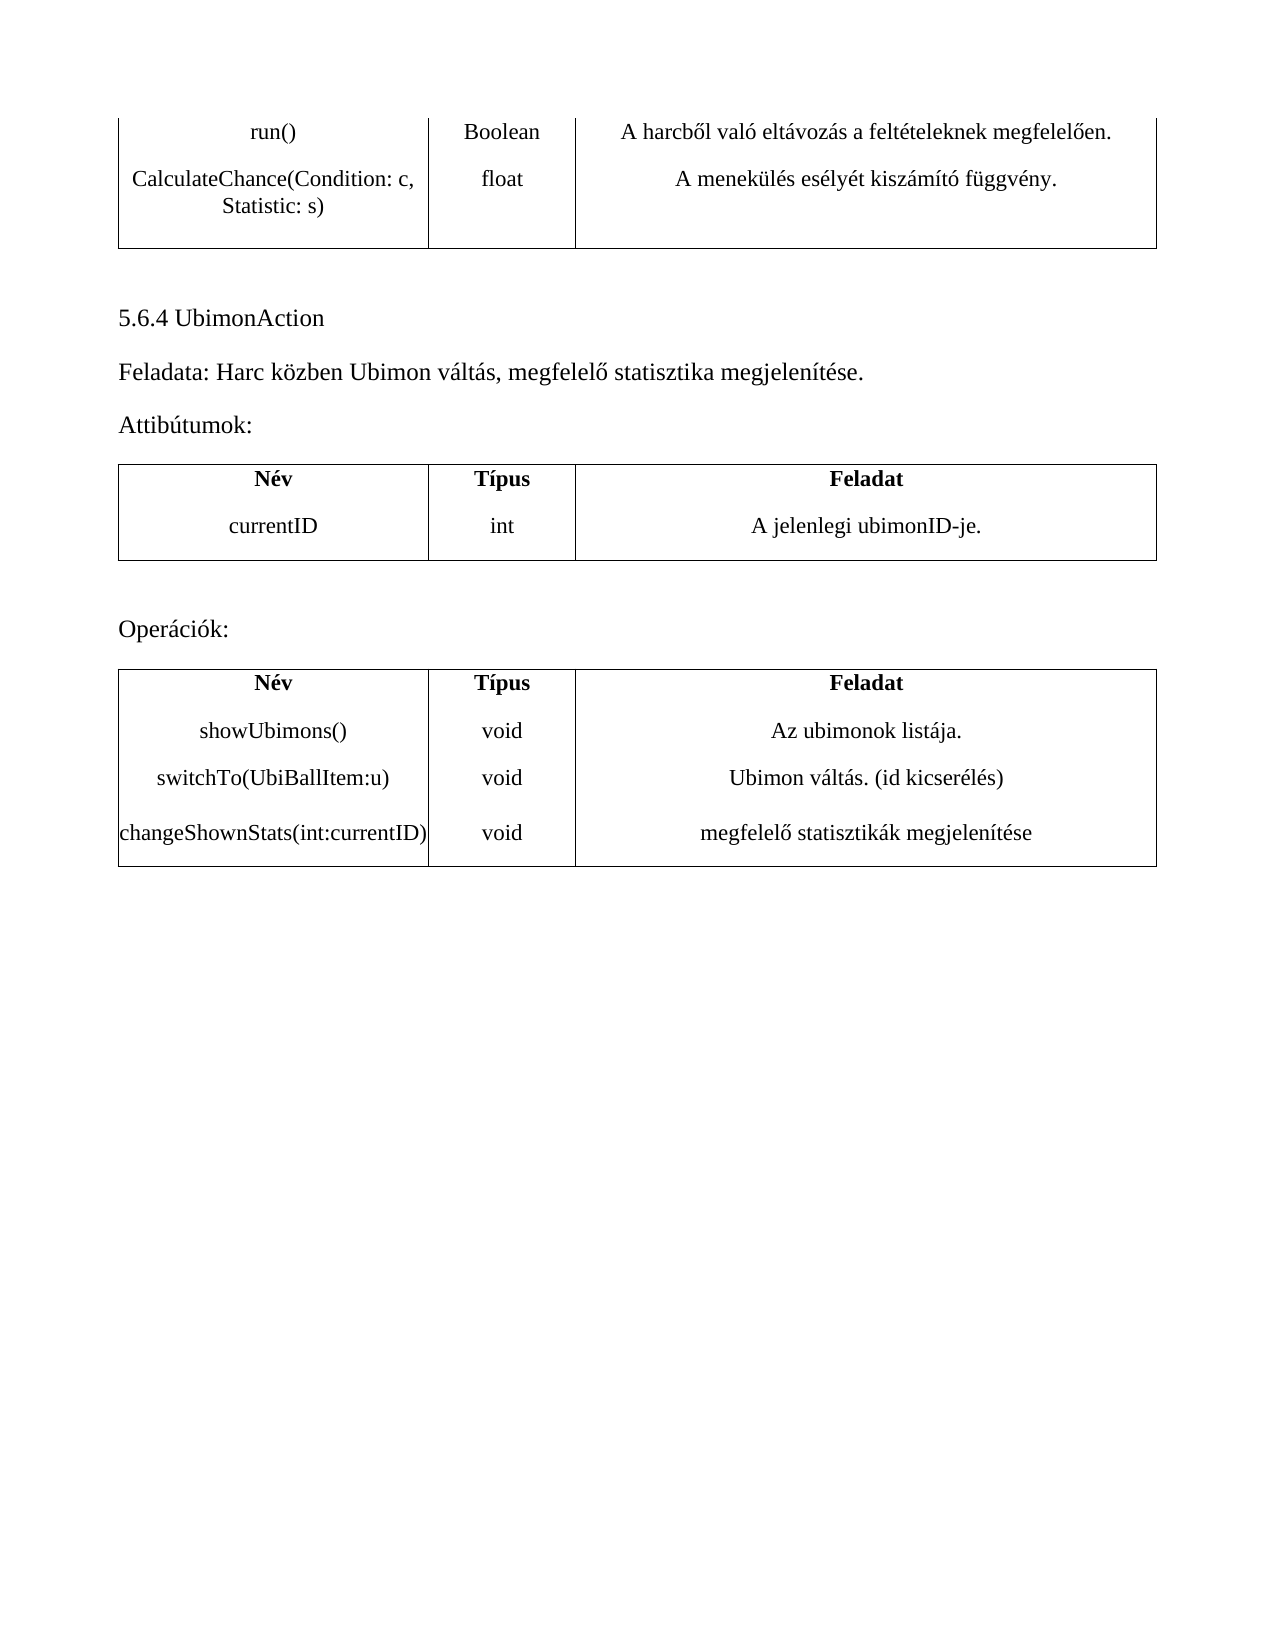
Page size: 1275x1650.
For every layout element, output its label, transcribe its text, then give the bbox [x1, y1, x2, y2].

table_header Feladat [576, 670, 1156, 717]
table_cell int [429, 513, 575, 560]
table_cell A menekülés esélyét kiszámító függvény. [576, 165, 1156, 248]
table_cell run() [119, 118, 428, 165]
text 5.6.4 UbimonAction [118, 303, 1157, 331]
table_cell A harcből való eltávozás a feltételeknek megfelelően. [576, 118, 1156, 165]
text Operációk: [118, 614, 1157, 643]
table_header Típus [429, 465, 575, 512]
table_cell void [429, 819, 575, 866]
table_cell void [429, 764, 575, 819]
table_cell float [429, 165, 575, 248]
table_header Név [119, 465, 428, 512]
table_header Név [119, 670, 428, 717]
table_cell A jelenlegi ubimonID-je. [576, 513, 1156, 560]
table_cell Boolean [429, 118, 575, 165]
table_cell switchTo(UbiBallItem:u) [119, 764, 428, 819]
table_cell Ubimon váltás. (id kicserélés) [576, 764, 1156, 819]
table_cell showUbimons() [119, 717, 428, 764]
table_cell void [429, 717, 575, 764]
table_header Típus [429, 670, 575, 717]
table_cell megfelelő statisztikák megjelenítése [576, 819, 1156, 866]
table_cell changeShownStats(int:currentID) [119, 819, 428, 866]
table_cell currentID [119, 513, 428, 560]
text Attibútumok: [118, 410, 1157, 439]
table_header Feladat [576, 465, 1156, 512]
table_cell CalculateChance(Condition: c, Statistic: s) [119, 165, 428, 248]
text Feladata: Harc közben Ubimon váltás, megfelelő statisztika megjelenítése. [118, 357, 1157, 385]
table_cell Az ubimonok listája. [576, 717, 1156, 764]
